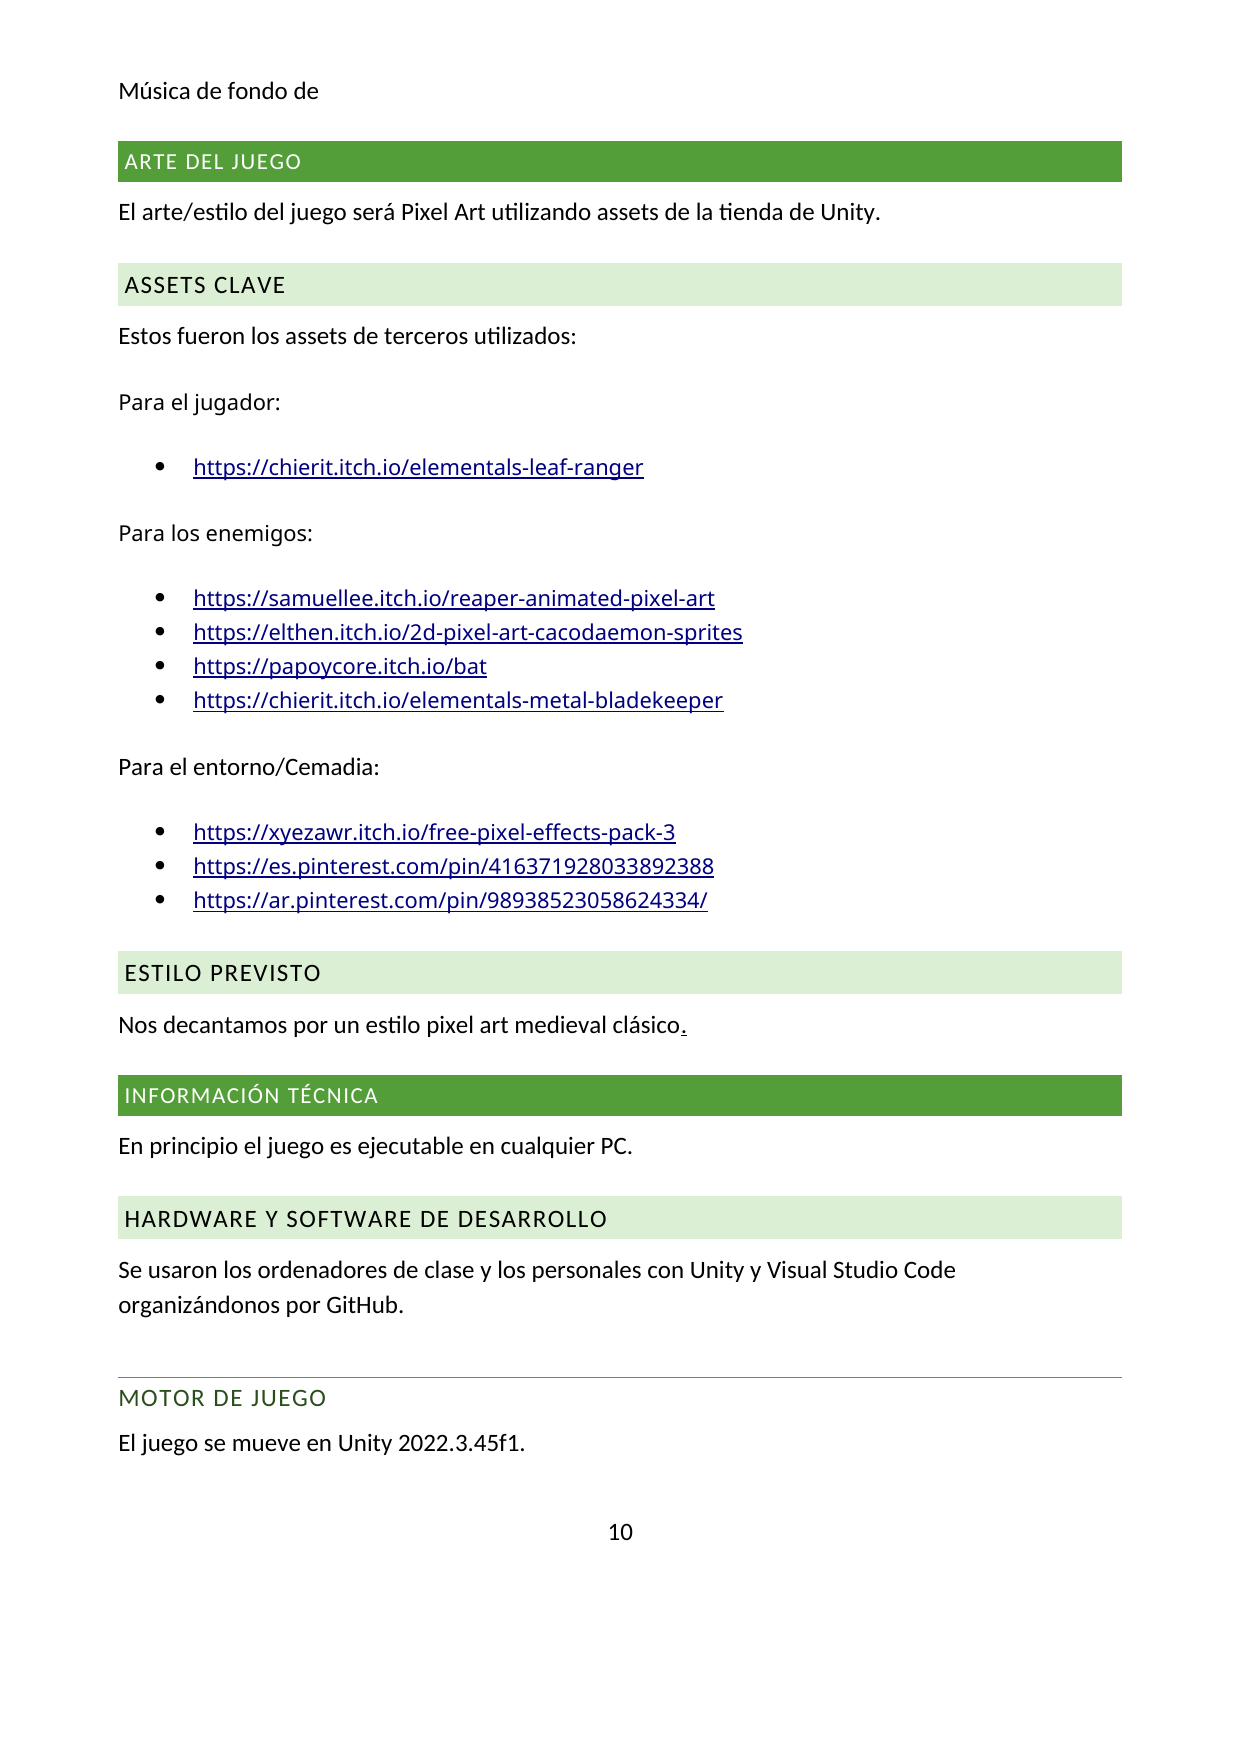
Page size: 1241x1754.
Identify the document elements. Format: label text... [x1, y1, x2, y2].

list https://samuellee.itch.io/reaper-animated-pixel-art [156, 583, 1122, 613]
list https://es.pinterest.com/pin/416371928033892388 [156, 851, 1122, 881]
text Para el jugador: [118, 387, 1122, 417]
list https://xyezawr.itch.io/free-pixel-effects-pack-3 [156, 817, 1122, 847]
list https://papoycore.itch.io/bat [156, 651, 1122, 681]
text Para el entorno/Cemadia: [118, 751, 1122, 781]
list https://elthen.itch.io/2d-pixel-art-cacodaemon-sprites [156, 617, 1122, 647]
text Se usaron los ordenadores de clase y los personales con Unity y Visual Studio Code organizándonos por GitHub. [118, 1254, 1122, 1320]
list https://ar.pinterest.com/pin/98938523058624334/ [156, 886, 1122, 915]
text Para los enemigos: [118, 518, 1122, 547]
text Música de fondo de [118, 75, 1122, 106]
list https://chierit.itch.io/elementals-metal-bladekeeper [156, 686, 1122, 715]
list https://chierit.itch.io/elementals-leaf-ranger [156, 452, 1122, 482]
text Nos decantamos por un estilo pixel art medieval clásico. [118, 1009, 1122, 1039]
text El arte/estilo del juego será Pixel Art utilizando assets de la tienda de Unity. [118, 196, 1122, 227]
text El juego se mueve en Unity 2022.3.45f1. [118, 1428, 1122, 1458]
subtitle Arte del juego [124, 148, 1116, 176]
text Estos fueron los assets de terceros utilizados: [118, 321, 1122, 351]
text En principio el juego es ejecutable en cualquier PC. [118, 1130, 1122, 1161]
subtitle Hardware y software de desarrollo [124, 1203, 1116, 1233]
subtitle Estilo previsto [124, 957, 1116, 988]
subtitle Información Técnica [124, 1081, 1116, 1109]
subtitle Assets clave [124, 269, 1116, 299]
subtitle Motor de juego [118, 1378, 1122, 1413]
